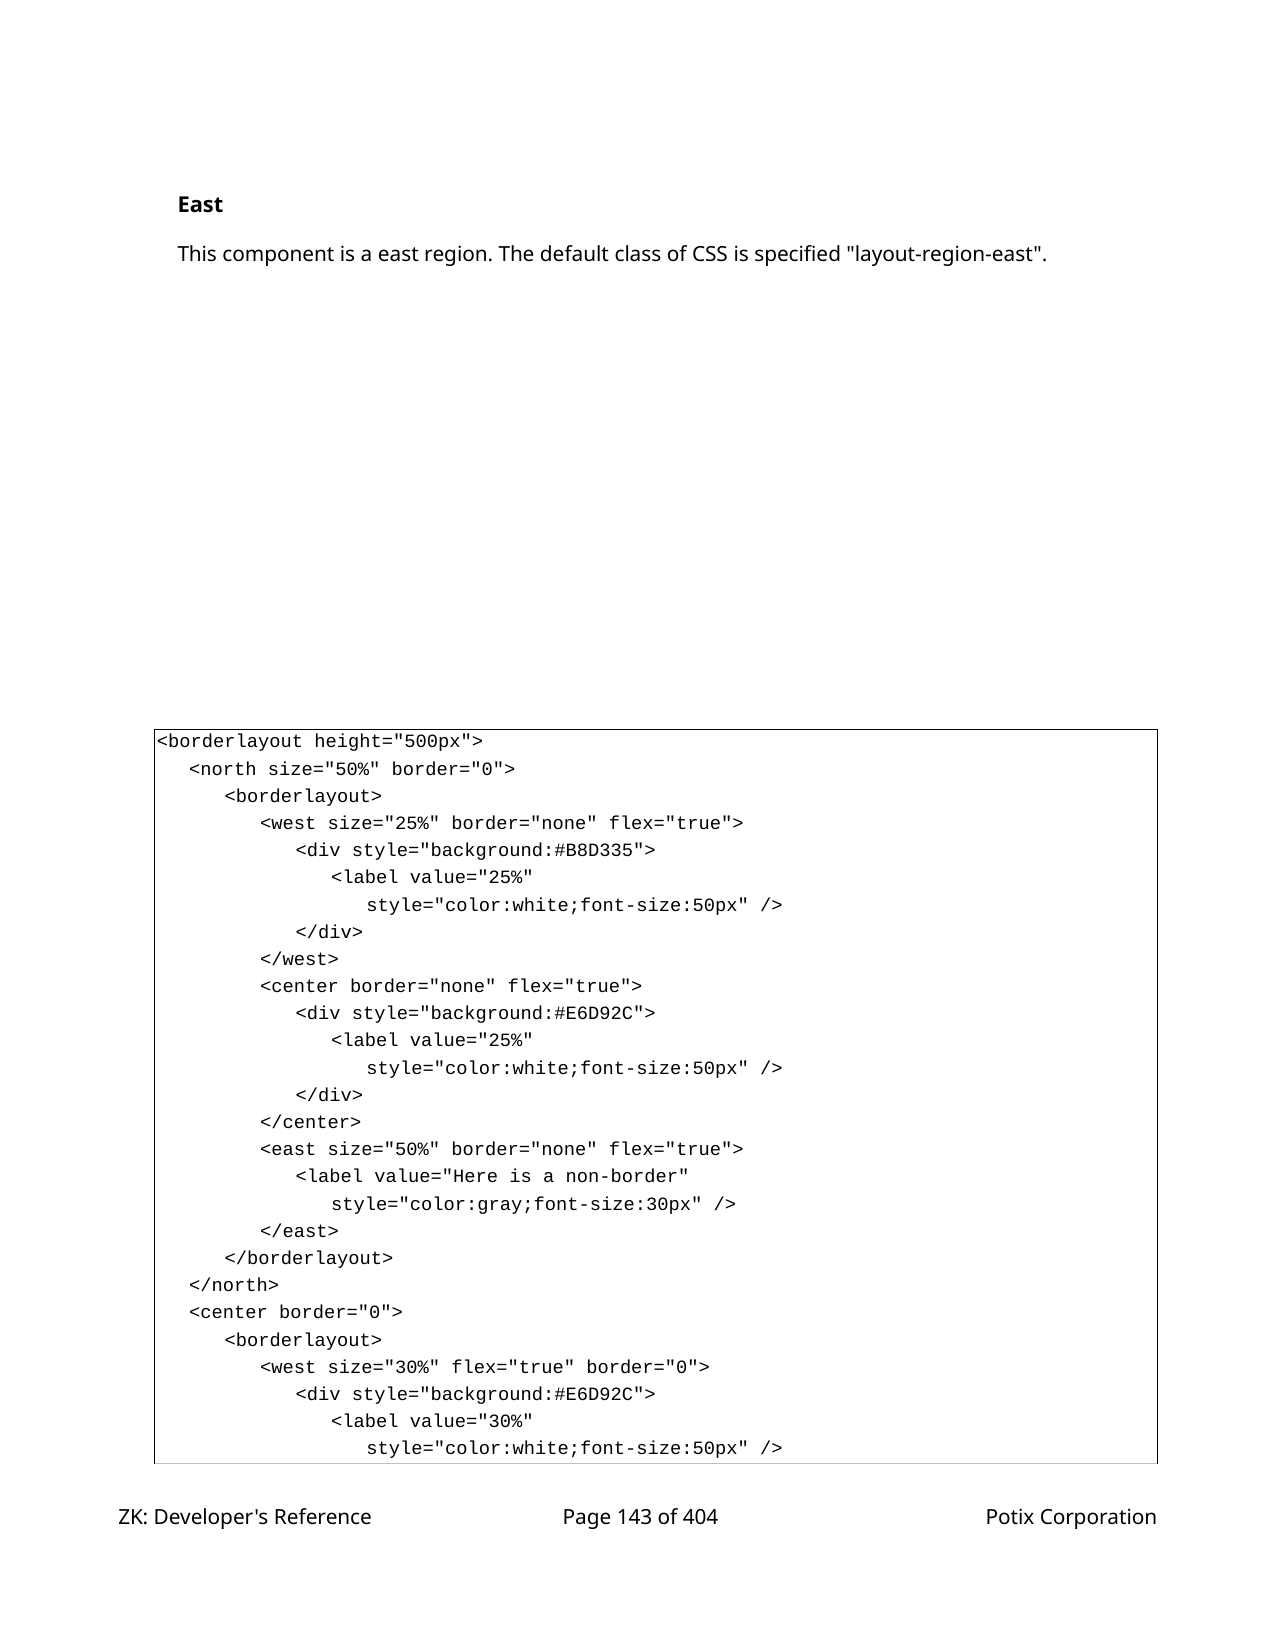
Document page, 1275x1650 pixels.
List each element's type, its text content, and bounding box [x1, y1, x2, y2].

text <label value="Here is a non-border" [155, 1164, 1157, 1188]
text <label value="30%" [155, 1409, 1157, 1433]
text style="color:white;font-size:50px" /> [155, 1056, 1157, 1080]
text <borderlayout height="500px"> [155, 730, 1157, 753]
text </center> [155, 1110, 1157, 1134]
text </div> [155, 1083, 1157, 1107]
text style="color:gray;font-size:30px" /> [155, 1191, 1157, 1216]
text <div style="background:#E6D92C"> [155, 1001, 1157, 1025]
text <borderlayout> [155, 784, 1157, 808]
text </borderlayout> [155, 1246, 1157, 1270]
text </east> [155, 1219, 1157, 1243]
text <label value="25%" [155, 865, 1157, 889]
text <label value="25%" [155, 1028, 1157, 1053]
text <borderlayout> [155, 1327, 1157, 1352]
text <div style="background:#E6D92C"> [155, 1382, 1157, 1406]
text </west> [155, 947, 1157, 971]
subtitle East [177, 189, 1157, 219]
text <div style="background:#B8D335"> [155, 838, 1157, 862]
text <center border="none" flex="true"> [155, 974, 1157, 998]
text </north> [155, 1273, 1157, 1297]
text This component is a east region. The default class of CSS is specified "layout-region-east". [177, 239, 1157, 268]
text style="color:white;font-size:50px" /> [155, 892, 1157, 917]
text <north size="50%" border="0"> [155, 756, 1157, 781]
text style="color:white;font-size:50px" /> [155, 1436, 1157, 1463]
text </div> [155, 919, 1157, 944]
text <west size="25%" border="none" flex="true"> [155, 811, 1157, 835]
text <center border="0"> [155, 1300, 1157, 1324]
text <west size="30%" flex="true" border="0"> [155, 1354, 1157, 1379]
text <east size="50%" border="none" flex="true"> [155, 1137, 1157, 1161]
